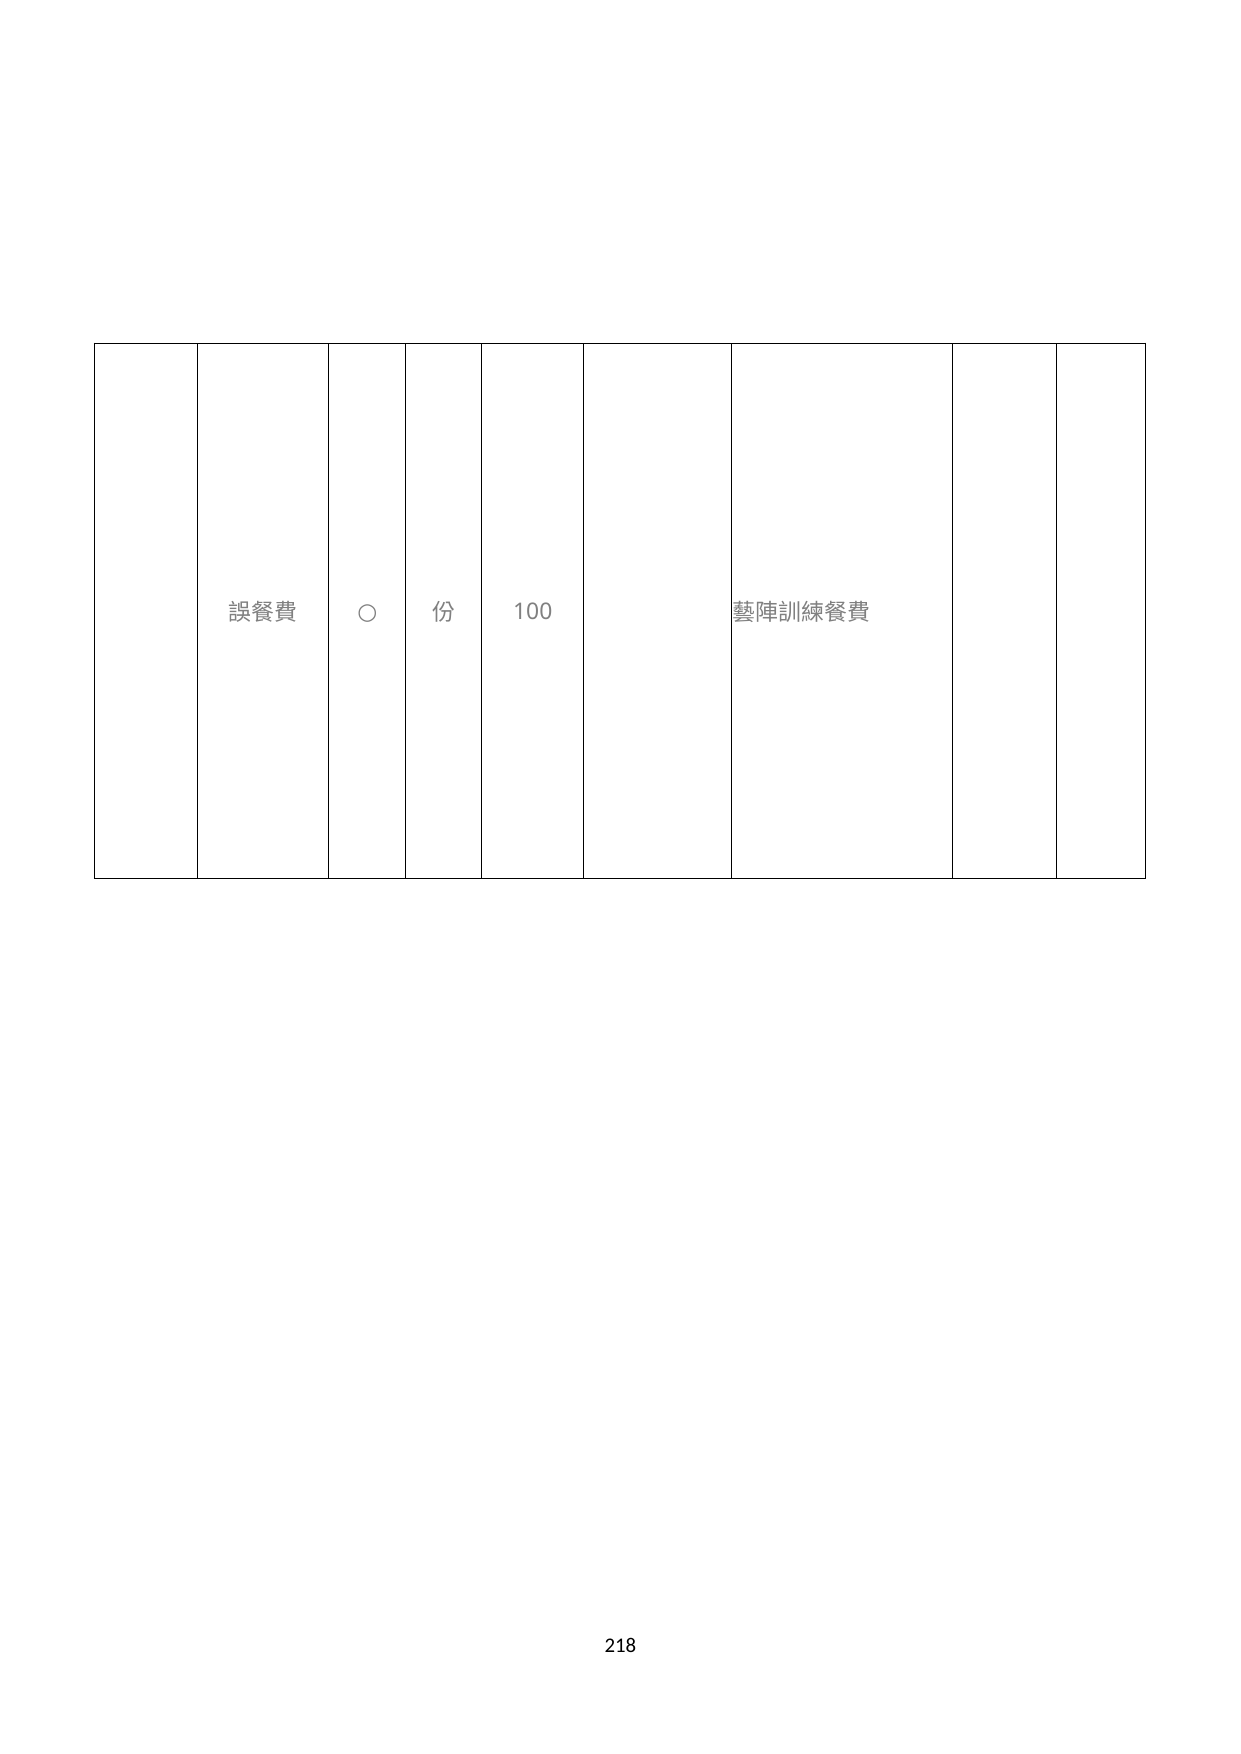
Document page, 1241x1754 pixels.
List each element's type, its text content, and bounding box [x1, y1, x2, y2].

table_cell [1057, 344, 1145, 878]
table_cell [95, 344, 197, 878]
table_cell [584, 344, 731, 878]
table_cell 藝陣訓練餐費 [732, 344, 952, 878]
table_cell ○ [329, 344, 405, 878]
table_cell [953, 344, 1056, 878]
table_cell 100 [482, 344, 583, 878]
table_cell 份 [406, 344, 481, 878]
table_cell 誤餐費 [198, 344, 328, 878]
